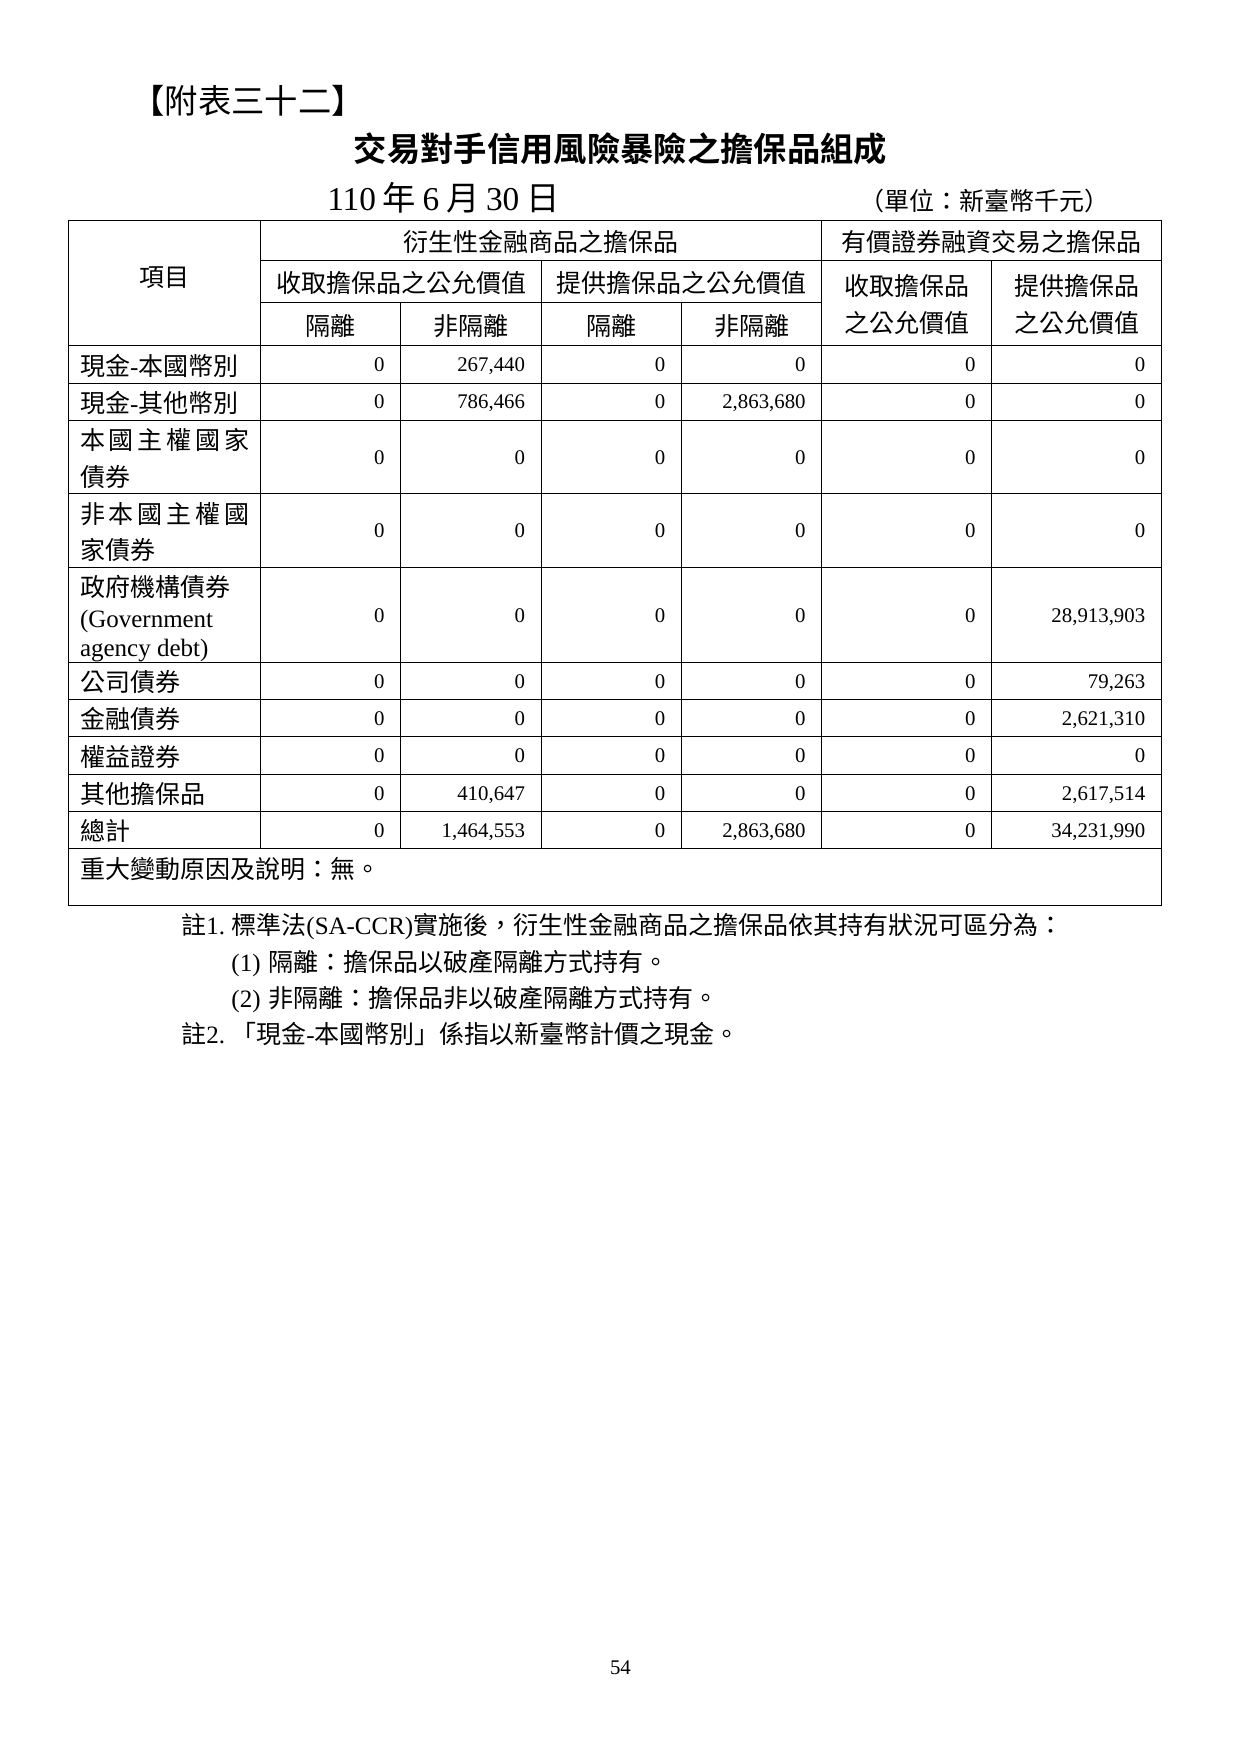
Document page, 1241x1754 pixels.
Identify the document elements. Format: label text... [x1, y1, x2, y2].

table_cell 0 [261, 775, 400, 811]
table_cell 現金-本國幣別 [69, 346, 260, 382]
table_cell 0 [992, 494, 1161, 567]
table_cell 0 [542, 663, 681, 699]
table_cell 34,231,990 [992, 812, 1161, 848]
list 標準法(SA-CCR)實施後，衍生性金融商品之擔保品依其持有狀況可區分為： [181, 906, 1109, 942]
list 隔離：擔保品以破產隔離方式持有。 [231, 942, 1109, 978]
table_cell 0 [682, 700, 821, 736]
list 「現金-本國幣別」係指以新臺幣計價之現金。 [181, 1014, 1109, 1051]
table_cell 0 [822, 494, 991, 567]
table_cell 0 [261, 737, 400, 773]
table_cell 410,647 [401, 775, 541, 811]
table_cell 0 [542, 568, 681, 662]
table_cell 786,466 [401, 384, 541, 420]
table_cell 0 [822, 421, 991, 493]
table_cell 本國主權國家債券 [69, 421, 260, 493]
text 110年6月30日 （單位：新臺幣千元） [131, 171, 1109, 220]
table_cell 0 [682, 737, 821, 773]
table_cell 0 [682, 346, 821, 382]
table_cell 0 [261, 700, 400, 736]
table_cell 0 [542, 737, 681, 773]
table_cell 267,440 [401, 346, 541, 382]
table_cell 0 [401, 421, 541, 493]
table_cell 0 [261, 663, 400, 699]
subtitle 【附表三十二】 [131, 75, 1109, 123]
table_cell 非本國主權國家債券 [69, 494, 260, 567]
table_cell 收取擔保品之公允價值 [261, 261, 541, 302]
table_cell 0 [682, 494, 821, 567]
table_cell 隔離 [542, 303, 681, 345]
table_cell 非隔離 [682, 303, 821, 345]
table_cell 1,464,553 [401, 812, 541, 848]
table_cell 0 [822, 346, 991, 382]
table_cell 0 [542, 812, 681, 848]
table_cell 79,263 [992, 663, 1161, 699]
table_cell 非隔離 [401, 303, 541, 345]
table_cell 0 [542, 700, 681, 736]
table_cell 0 [682, 775, 821, 811]
table_cell 0 [401, 568, 541, 662]
table_header 項目 [69, 221, 260, 345]
table_cell 政府機構債券 (Government agency debt) [69, 568, 260, 662]
table_cell 0 [822, 812, 991, 848]
table_cell 2,617,514 [992, 775, 1161, 811]
table_cell 0 [401, 700, 541, 736]
table_cell 0 [261, 421, 400, 493]
table_cell 0 [261, 494, 400, 567]
table_cell 0 [992, 737, 1161, 773]
table_cell 0 [682, 568, 821, 662]
table_cell 0 [682, 421, 821, 493]
table_cell 2,621,310 [992, 700, 1161, 736]
table_cell 0 [992, 384, 1161, 420]
table_cell 2,863,680 [682, 384, 821, 420]
table_cell 0 [992, 421, 1161, 493]
table_cell 權益證券 [69, 737, 260, 773]
table_cell 0 [822, 568, 991, 662]
table_cell 金融債券 [69, 700, 260, 736]
table_header 衍生性金融商品之擔保品 [261, 221, 821, 260]
table_cell 0 [261, 568, 400, 662]
list 非隔離：擔保品非以破產隔離方式持有。 [231, 978, 1109, 1014]
table_cell 0 [822, 384, 991, 420]
table_cell 0 [401, 737, 541, 773]
table_cell 0 [401, 494, 541, 567]
table_cell 其他擔保品 [69, 775, 260, 811]
table_cell 0 [822, 737, 991, 773]
table_cell 0 [401, 663, 541, 699]
table_cell 總計 [69, 812, 260, 848]
table_cell 0 [822, 775, 991, 811]
table_cell 0 [822, 700, 991, 736]
table_cell 0 [542, 775, 681, 811]
table_cell 提供擔保品之公允價值 [992, 261, 1161, 345]
table_cell 隔離 [261, 303, 400, 345]
table_cell 0 [992, 346, 1161, 382]
table_cell 0 [542, 384, 681, 420]
table_cell 0 [542, 494, 681, 567]
table_cell 0 [542, 346, 681, 382]
table_cell 重大變動原因及說明：無。 [69, 849, 1161, 905]
table_cell 現金-其他幣別 [69, 384, 260, 420]
table_cell 提供擔保品之公允價值 [542, 261, 821, 302]
table_cell 公司債券 [69, 663, 260, 699]
table_cell 0 [261, 812, 400, 848]
text 交易對手信用風險暴險之擔保品組成 [131, 123, 1109, 171]
table_cell 0 [682, 663, 821, 699]
table_header 有價證券融資交易之擔保品 [822, 221, 1161, 260]
table_cell 0 [822, 663, 991, 699]
table_cell 2,863,680 [682, 812, 821, 848]
table_cell 28,913,903 [992, 568, 1161, 662]
table_cell 收取擔保品之公允價值 [822, 261, 991, 345]
table_cell 0 [261, 346, 400, 382]
table_cell 0 [542, 421, 681, 493]
table_cell 0 [261, 384, 400, 420]
